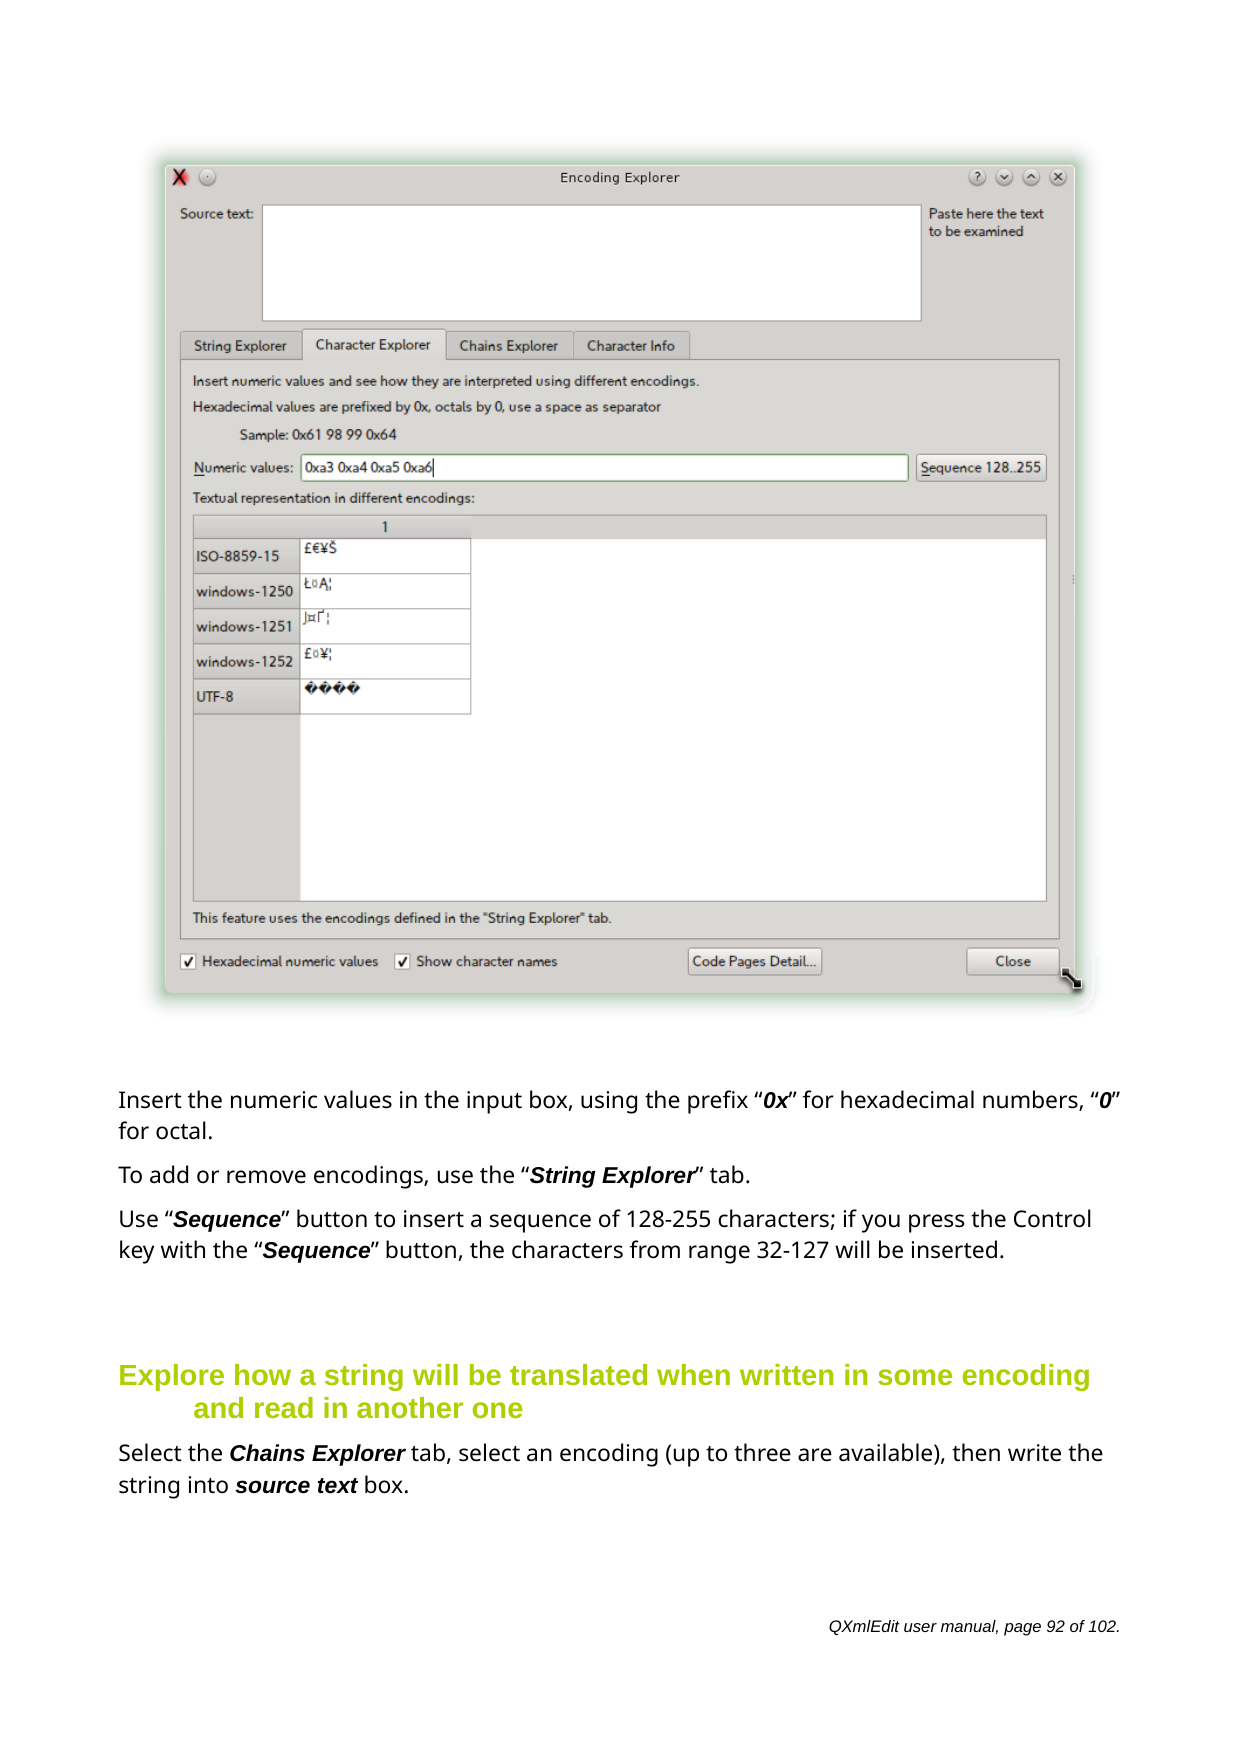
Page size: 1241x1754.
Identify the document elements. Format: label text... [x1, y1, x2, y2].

text Use “Sequence” button to insert a sequence of 128-255 characters; if you press the Control key with the “Sequence” button, the characters from range 32-127 will be inserted. [118, 1202, 1122, 1265]
subtitle Explore how a string will be translated when written in some encoding and read in another one [118, 1358, 1122, 1425]
text Select the Chains Explorer tab, select an encoding (up to three are available), then write the string into source text box. [118, 1437, 1122, 1500]
picture [118, 118, 1122, 1040]
text Insert the numeric values in the input box, using the prefix “0x” for hexadecimal numbers, “0” for octal. [118, 1084, 1122, 1146]
text To add or remove encodings, use the “String Explorer” tab. [118, 1159, 1122, 1190]
